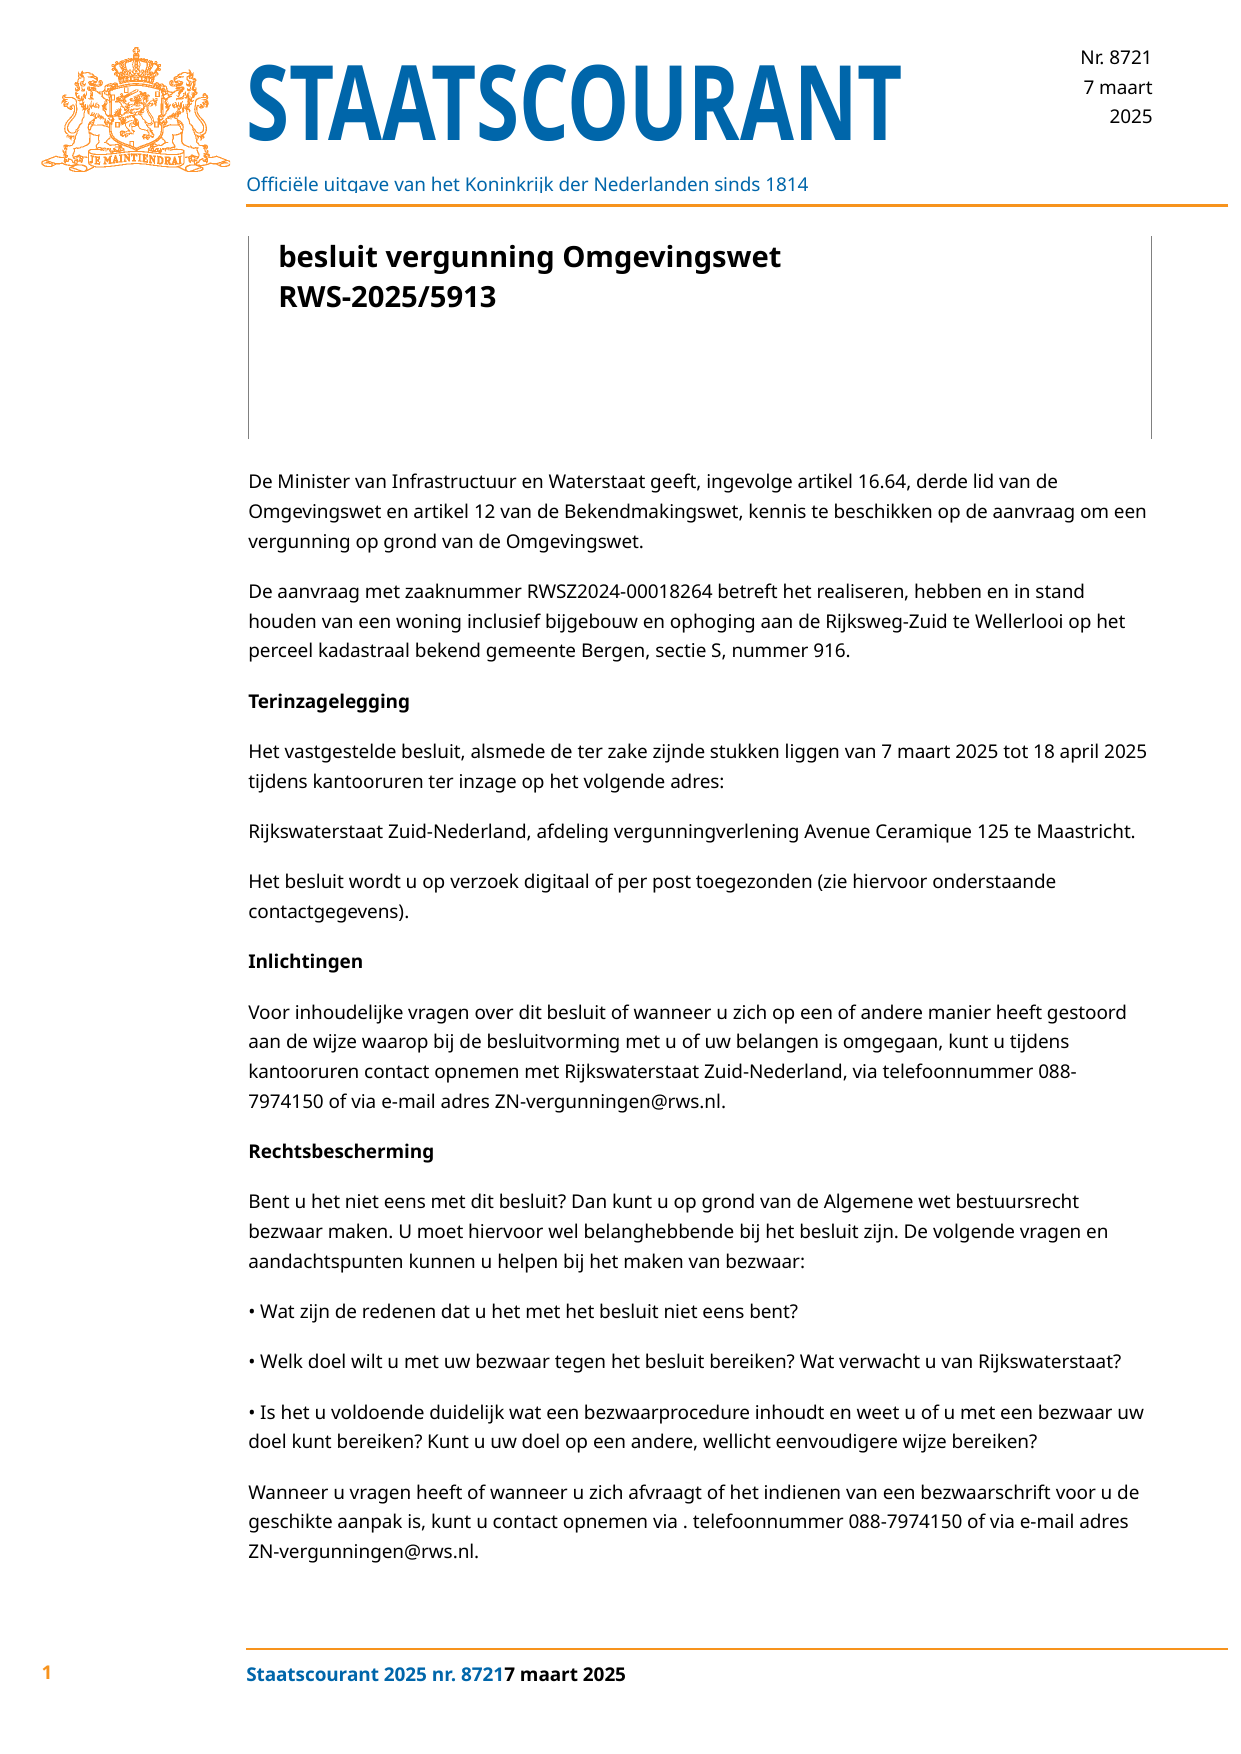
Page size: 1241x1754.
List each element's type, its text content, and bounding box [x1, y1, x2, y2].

table_header [850, 414, 1151, 439]
table_header besluit vergunning Omgevingswet RWS-2025/5913 [249, 236, 850, 439]
text Wanneer u vragen heeft of wanneer u zich afvraagt of het indienen van een bezwaarschrift voor u de geschikte aanpak is, kunt u contact opnemen via . telefoonnummer 088-7974150 of via e-mail adres ZN-vergunningen@rws.nl. [248, 1479, 1152, 1564]
picture [41, 47, 231, 172]
text De Minister van Infrastructuur en Waterstaat geeft, ingevolge artikel 16.64, derde lid van de Omgevingswet en artikel 12 van de Bekendmakingswet, kennis te beschikken op de aanvraag om een vergunning op grond van de Omgevingswet. [248, 469, 1152, 553]
picture [912, 236, 1090, 414]
text Bent u het niet eens met dit besluit? Dan kunt u op grond van de Algemene wet bestuursrecht bezwaar maken. U moet hiervoor wel belanghebbende bij het besluit zijn. De volgende vragen en aandachtspunten kunnen u helpen bij het maken van bezwaar: [248, 1189, 1152, 1273]
text Rijkswaterstaat Zuid-Nederland, afdeling vergunningverlening Avenue Ceramique 125 te Maastricht. [248, 818, 1152, 844]
text Het vastgestelde besluit, alsmede de ter zake zijnde stukken liggen van 7 maart 2025 tot 18 april 2025 tijdens kantooruren ter inzage op het volgende adres: [248, 738, 1152, 793]
text Inlichtingen [248, 949, 1152, 974]
text Rechtsbescherming [248, 1138, 1152, 1164]
text Voor inhoudelijke vragen over dit besluit of wanneer u zich op een of andere manier heeft gestoord aan de wijze waarop bij de besluitvorming met u of uw belangen is omgegaan, kunt u tijdens kantooruren contact opnemen met Rijkswaterstaat Zuid-Nederland, via telefoonnummer 088-7974150 of via e-mail adres ZN-vergunningen@rws.nl. [248, 999, 1152, 1113]
table_header [850, 236, 912, 413]
text Het besluit wordt u op verzoek digitaal of per post toegezonden (zie hiervoor onderstaande contactgegevens). [248, 869, 1152, 924]
text • Is het u voldoende duidelijk wat een bezwaarprocedure inhoudt en weet u of u met een bezwaar uw doel kunt bereiken? Kunt u uw doel op een andere, wellicht eenvoudigere wijze bereiken? [248, 1399, 1152, 1454]
text • Welk doel wilt u met uw bezwaar tegen het besluit bereiken? Wat verwacht u van Rijkswaterstaat? [248, 1349, 1152, 1374]
text Terinzagelegging [248, 688, 1152, 713]
text • Wat zijn de redenen dat u het met het besluit niet eens bent? [248, 1298, 1152, 1324]
text De aanvraag met zaaknummer RWSZ2024-00018264 betreft het realiseren, hebben en in stand houden van een woning inclusief bijgebouw en ophoging aan de Rijksweg-Zuid te Wellerlooi op het perceel kadastraal bekend gemeente Bergen, sectie S, nummer 916. [248, 578, 1152, 663]
table_header [1090, 236, 1151, 413]
